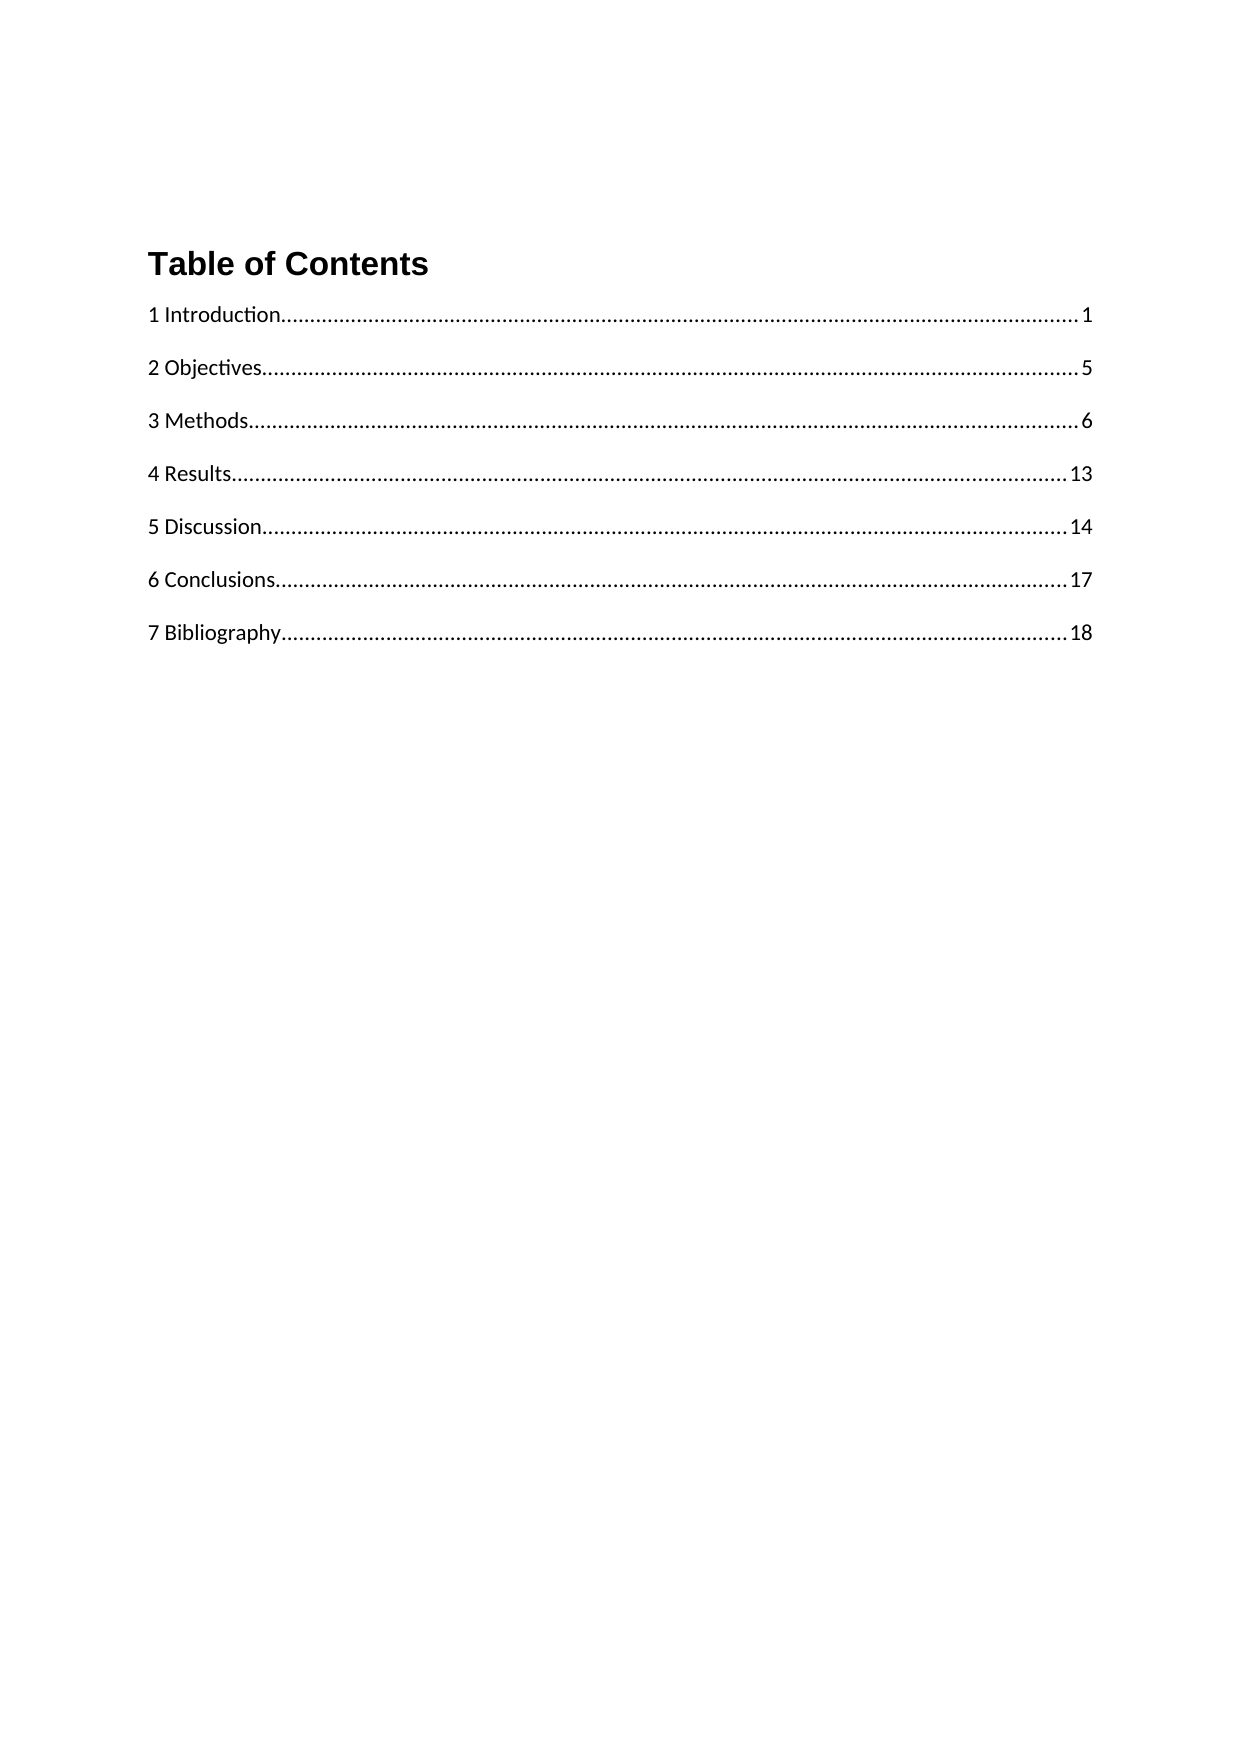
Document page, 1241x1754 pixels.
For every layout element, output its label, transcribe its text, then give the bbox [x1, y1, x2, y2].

subtitle Table of Contents [148, 244, 1093, 282]
text 2 Objectives 5 [148, 353, 1093, 381]
text 7 Bibliography 18 [148, 618, 1093, 647]
text 3 Methods 6 [148, 406, 1093, 434]
text 4 Results 13 [148, 459, 1093, 487]
text 5 Discussion 14 [148, 512, 1093, 541]
text 6 Conclusions 17 [148, 566, 1093, 593]
text 1 Introduction 1 [148, 300, 1093, 328]
